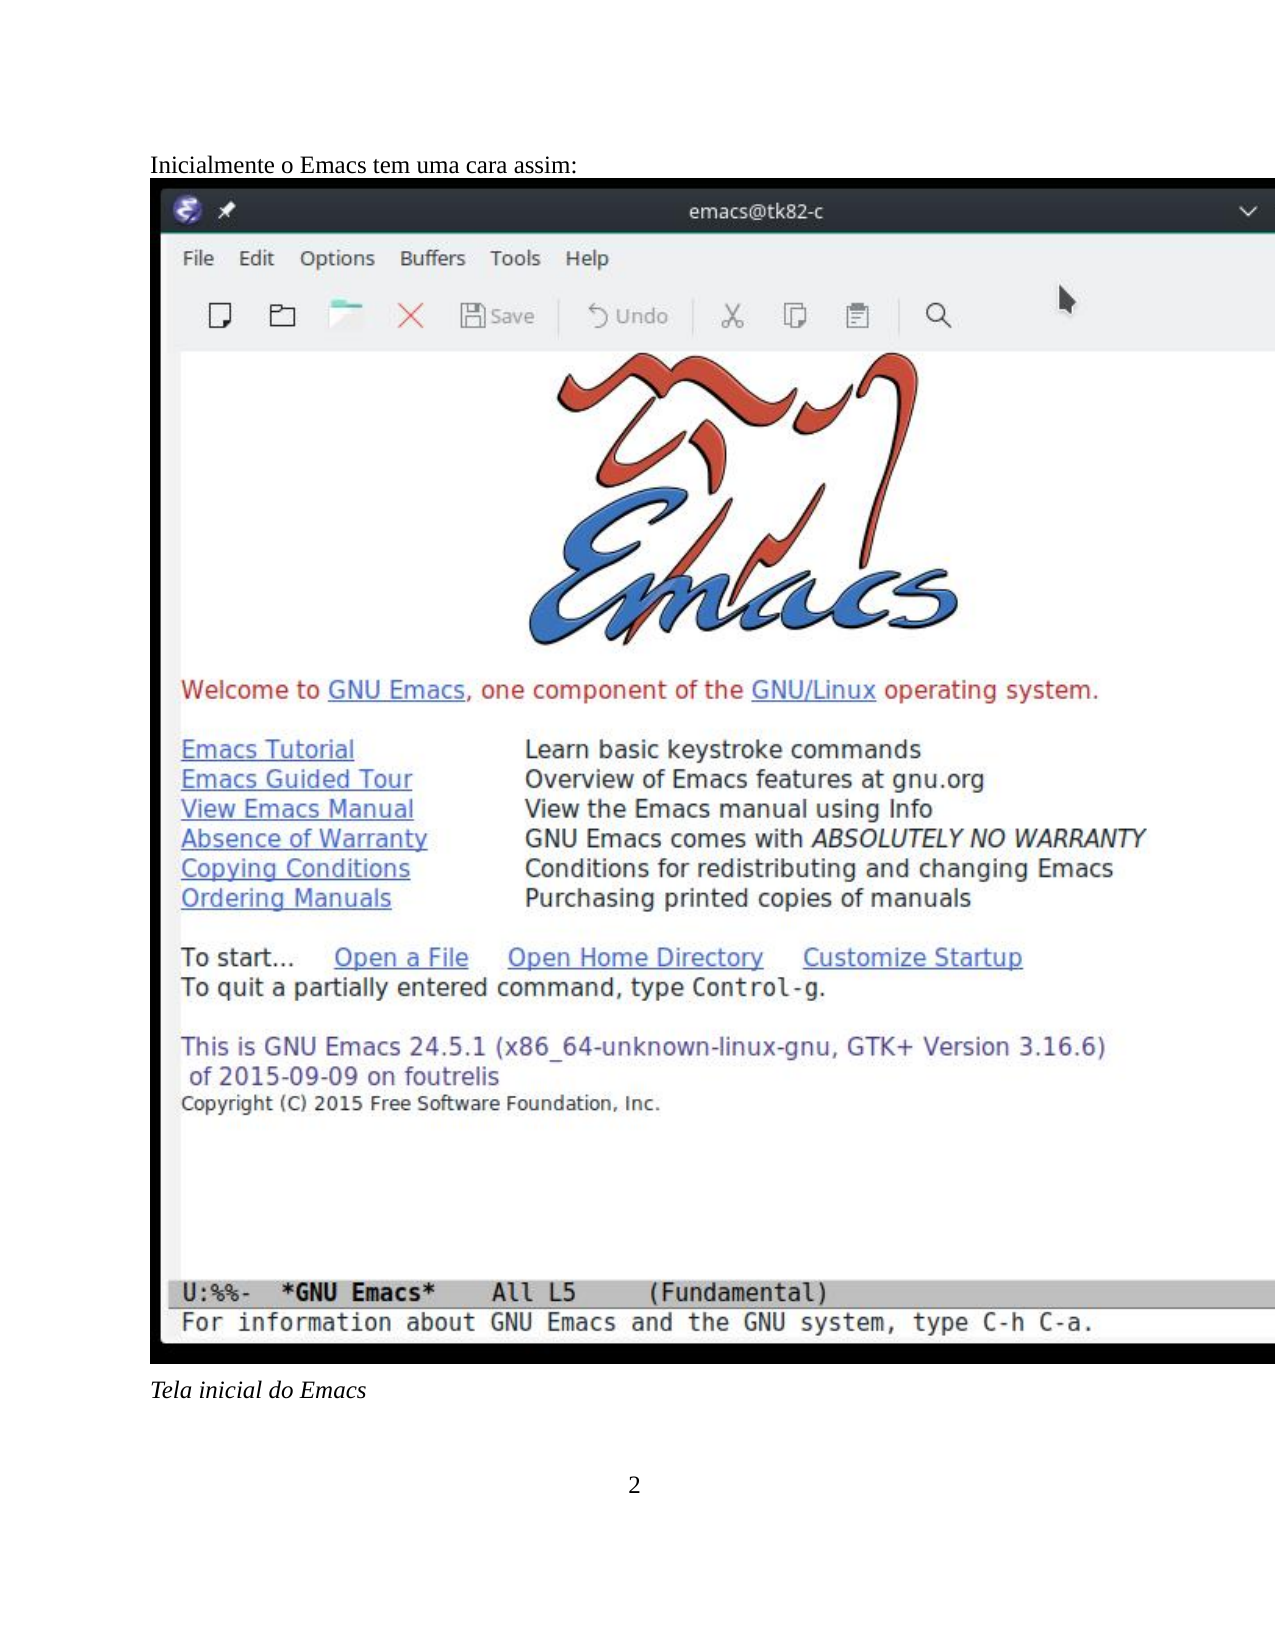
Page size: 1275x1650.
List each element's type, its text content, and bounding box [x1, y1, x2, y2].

picture [150, 178, 1275, 1364]
text Inicialmente o Emacs tem uma cara assim: [150, 150, 1125, 178]
text Tela inicial do Emacs [150, 1376, 1125, 1404]
